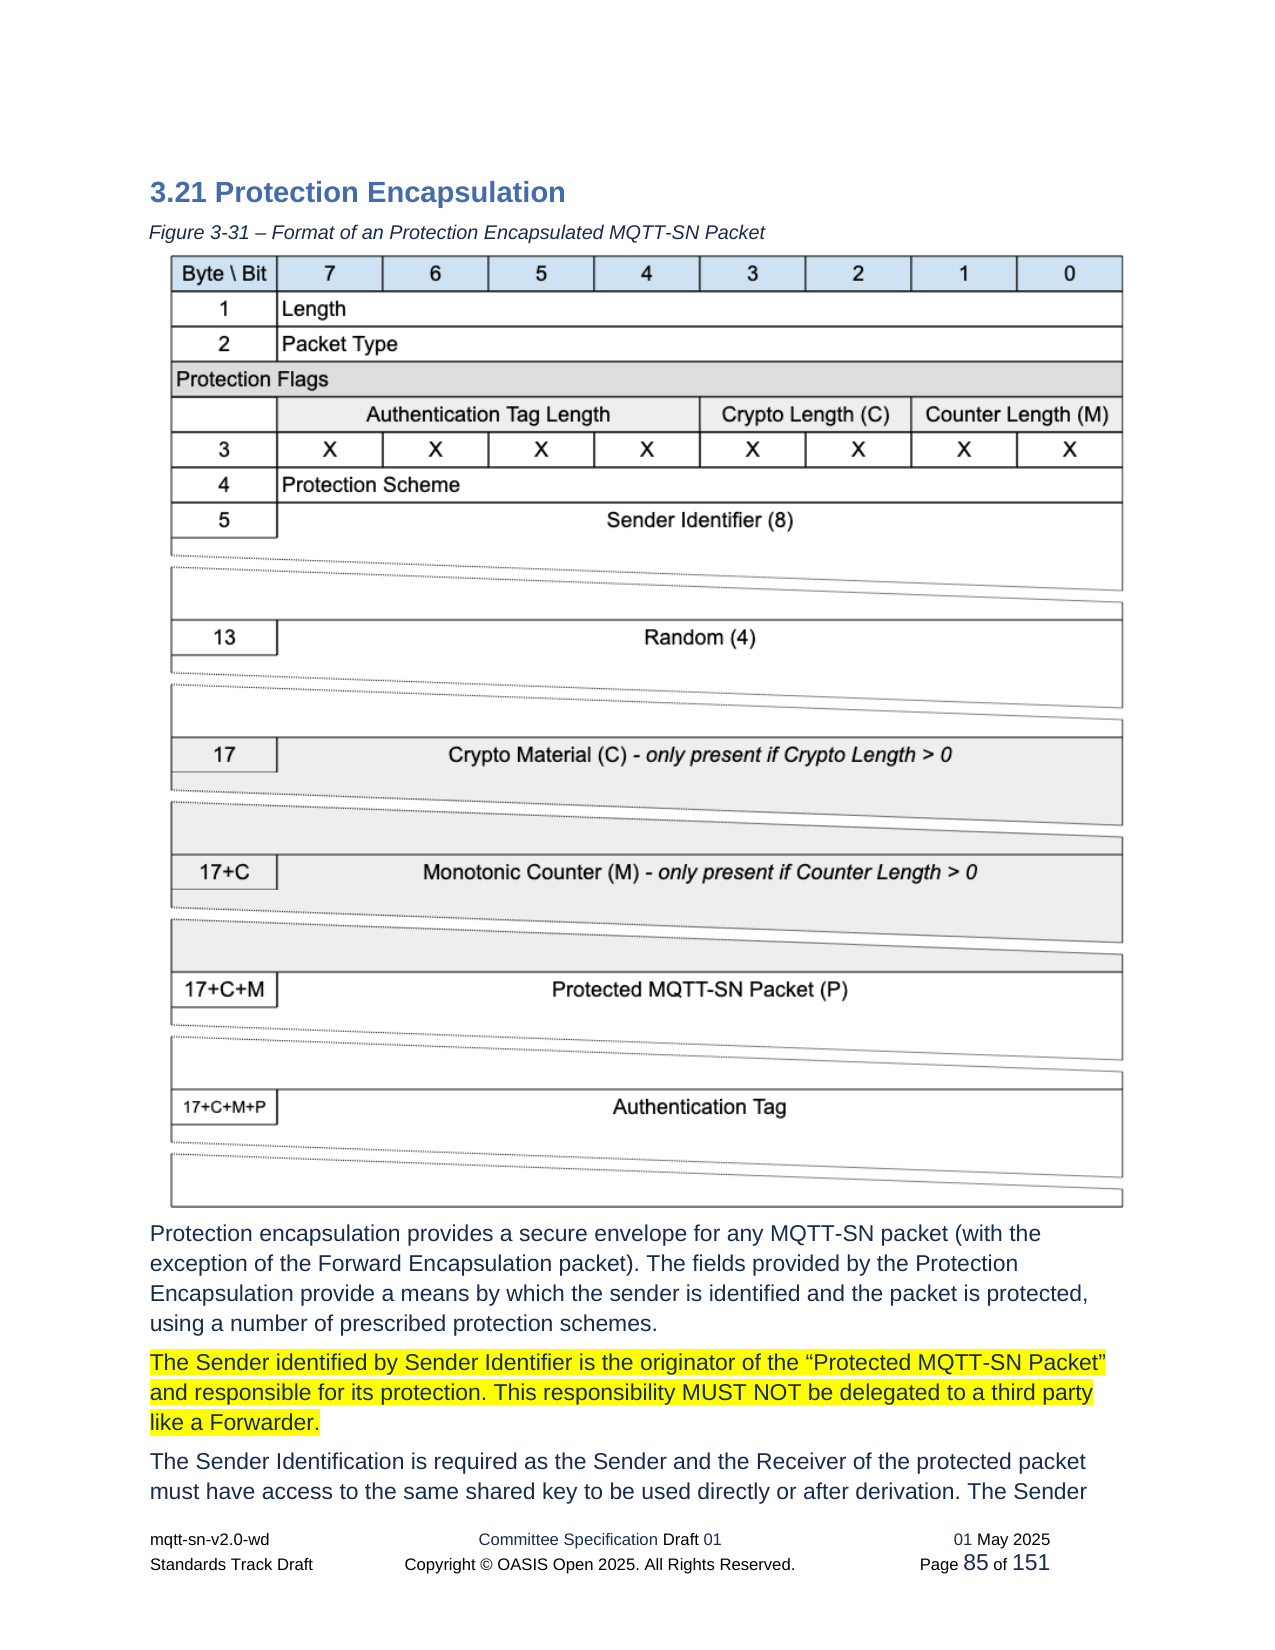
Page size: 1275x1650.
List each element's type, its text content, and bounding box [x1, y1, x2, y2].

text The Sender Identification is required as the Sender and the Receiver of the protected packet must have access to the same shared key to be used directly or after derivation. The Sender [149, 1448, 1124, 1504]
text Protection encapsulation provides a secure envelope for any MQTT-SN packet (with the exception of the Forward Encapsulation packet). The fields provided by the Protection Encapsulation provide a means by which the sender is identified and the packet is protected, using a number of prescribed protection schemes. [149, 1220, 1124, 1337]
picture [148, 255, 1124, 1208]
text The Sender identified by Sender Identifier is the originator of the “Protected MQTT-SN Packet” and responsible for its protection. This responsibility MUST NOT be delegated to a third party like a Forwarder. [149, 1349, 1124, 1436]
text Figure 3-31 – Format of an Protection Encapsulated MQTT-SN Packet [148, 221, 1124, 244]
subtitle 3.21 Protection Encapsulation [150, 175, 1124, 208]
